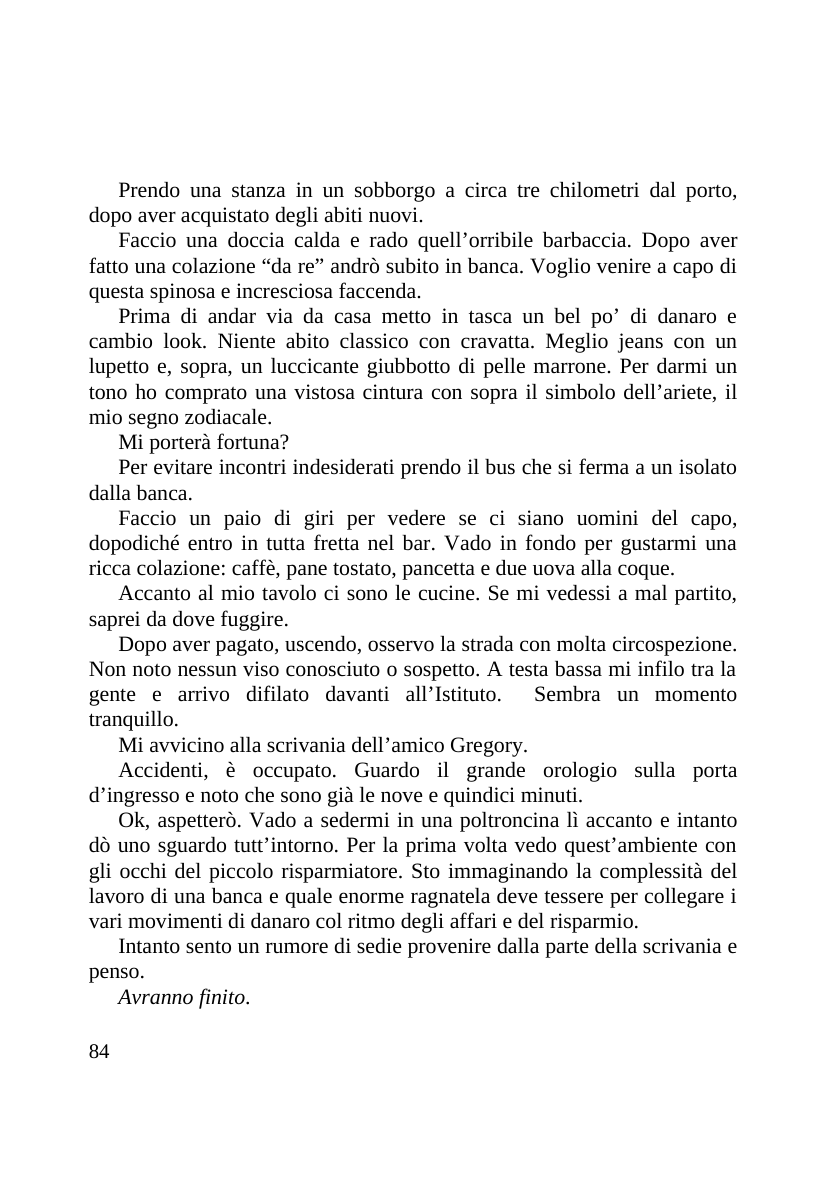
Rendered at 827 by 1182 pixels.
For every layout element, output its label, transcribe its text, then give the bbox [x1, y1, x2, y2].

text Faccio un paio di giri per vedere se ci siano uomini del capo, dopodiché entro in tutta fretta nel bar. Vado in fondo per gustarmi una ricca colazione: caffè, pane tostato, pancetta e due uova alla coque. [88, 505, 738, 580]
text Prendo una stanza in un sobborgo a circa tre chilometri dal porto, dopo aver acquistato degli abiti nuovi. [88, 177, 738, 227]
text Mi avvicino alla scrivania dell’amico Gregory. [88, 732, 738, 757]
text Dopo aver pagato, uscendo, osservo la strada con molta circospezione. Non noto nessun viso conosciuto o sospetto. A testa bassa mi infilo tra la gente e arrivo difilato davanti all’Istituto. Sembra un momento tranquillo. [88, 631, 738, 732]
text Prima di andar via da casa metto in tasca un bel po’ di danaro e cambio look. Niente abito classico con cravatta. Meglio jeans con un lupetto e, sopra, un luccicante giubbotto di pelle marrone. Per darmi un tono ho comprato una vistosa cintura con sopra il simbolo dell’ariete, il mio segno zodiacale. [88, 303, 738, 429]
text Mi porterà fortuna? [88, 429, 738, 454]
text Accanto al mio tavolo ci sono le cucine. Se mi vedessi a mal partito, saprei da dove fuggire. [88, 580, 738, 631]
text Accidenti, è occupato. Guardo il grande orologio sulla porta d’ingresso e noto che sono già le nove e quindici minuti. [88, 757, 738, 807]
text Per evitare incontri indesiderati prendo il bus che si ferma a un isolato dalla banca. [88, 454, 738, 505]
text Faccio una doccia calda e rado quell’orribile barbaccia. Dopo aver fatto una colazione “da re” andrò subito in banca. Voglio venire a capo di questa spinosa e incresciosa faccenda. [88, 227, 738, 303]
text Intanto sento un rumore di sedie provenire dalla parte della scrivania e penso. [88, 933, 738, 984]
text Avranno finito. [88, 984, 738, 1009]
text Ok, aspetterò. Vado a sedermi in una poltroncina lì accanto e intanto dò uno sguardo tutt’intorno. Per la prima volta vedo quest’ambiente con gli occhi del piccolo risparmiatore. Sto immaginando la complessità del lavoro di una banca e quale enorme ragnatela deve tessere per collegare i vari movimenti di danaro col ritmo degli affari e del risparmio. [88, 807, 738, 933]
